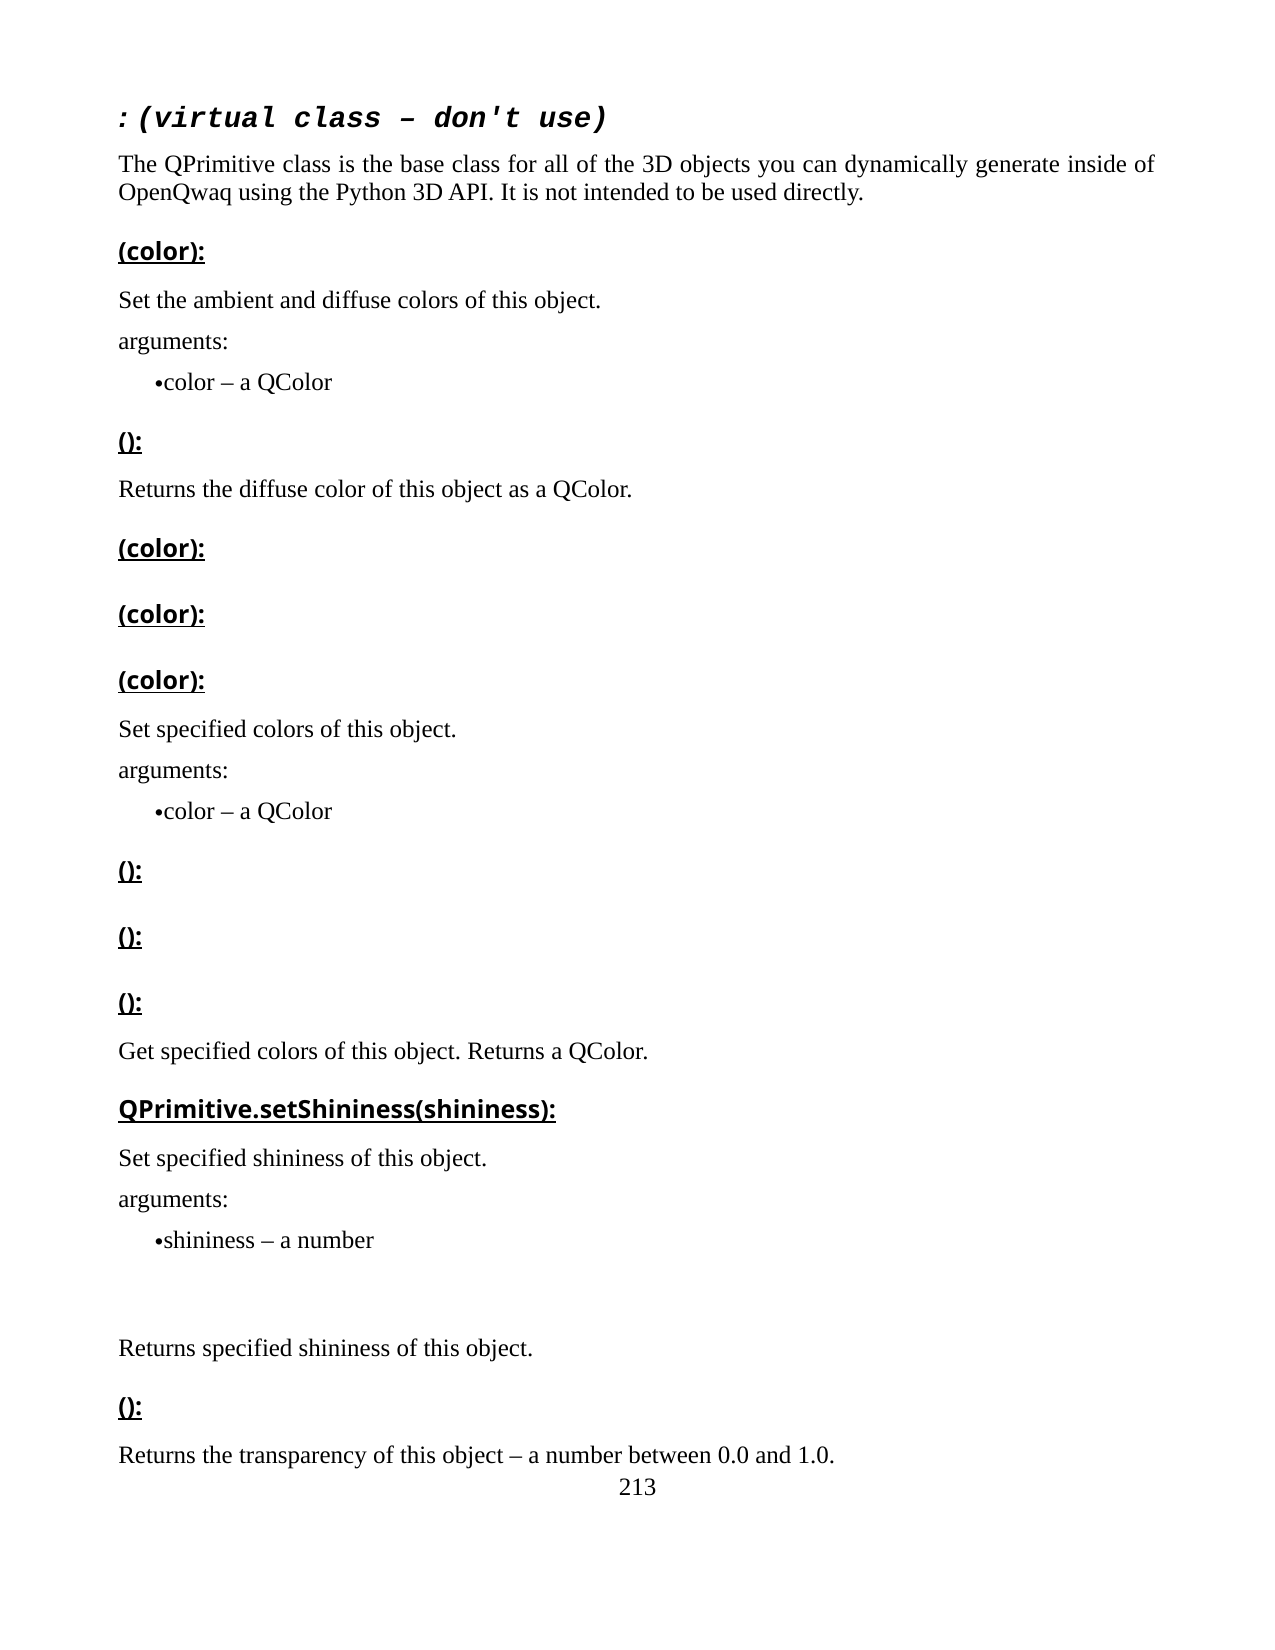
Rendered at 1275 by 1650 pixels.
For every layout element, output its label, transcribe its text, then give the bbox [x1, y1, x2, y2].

text Set specified shininess of this object. [118, 1143, 1157, 1172]
title (color): [118, 597, 1157, 631]
title (color): [118, 234, 1157, 268]
text arguments: [118, 326, 1157, 355]
title (color): [118, 531, 1157, 565]
title (): [118, 853, 1157, 887]
text Returns the diffuse color of this object as a QColor. [118, 474, 1157, 503]
text Set specified colors of this object. [118, 714, 1157, 743]
text Returns specified shininess of this object. [118, 1333, 1157, 1362]
list shininess – a number [156, 1226, 1157, 1254]
title (): [118, 919, 1157, 953]
title (): [118, 1389, 1157, 1423]
text arguments: [118, 1184, 1157, 1213]
text Returns the transparency of this object – a number between 0.0 and 1.0. [118, 1440, 1157, 1469]
title QPrimitive.setShininess(shininess): [118, 1092, 1157, 1126]
list color – a QColor [156, 367, 1157, 396]
text The QPrimitive class is the base class for all of the 3D objects you can dynamically generate inside of OpenQwaq using the Python 3D API. It is not intended to be used directly. [118, 149, 1157, 206]
title (): [118, 423, 1157, 457]
text arguments: [118, 755, 1157, 784]
subtitle : (virtual class – don't use) [118, 100, 1157, 136]
title (color): [118, 663, 1157, 697]
text Set the ambient and diffuse colors of this object. [118, 285, 1157, 313]
title (): [118, 985, 1157, 1019]
list color – a QColor [156, 796, 1157, 825]
text Get specified colors of this object. Returns a QColor. [118, 1036, 1157, 1064]
